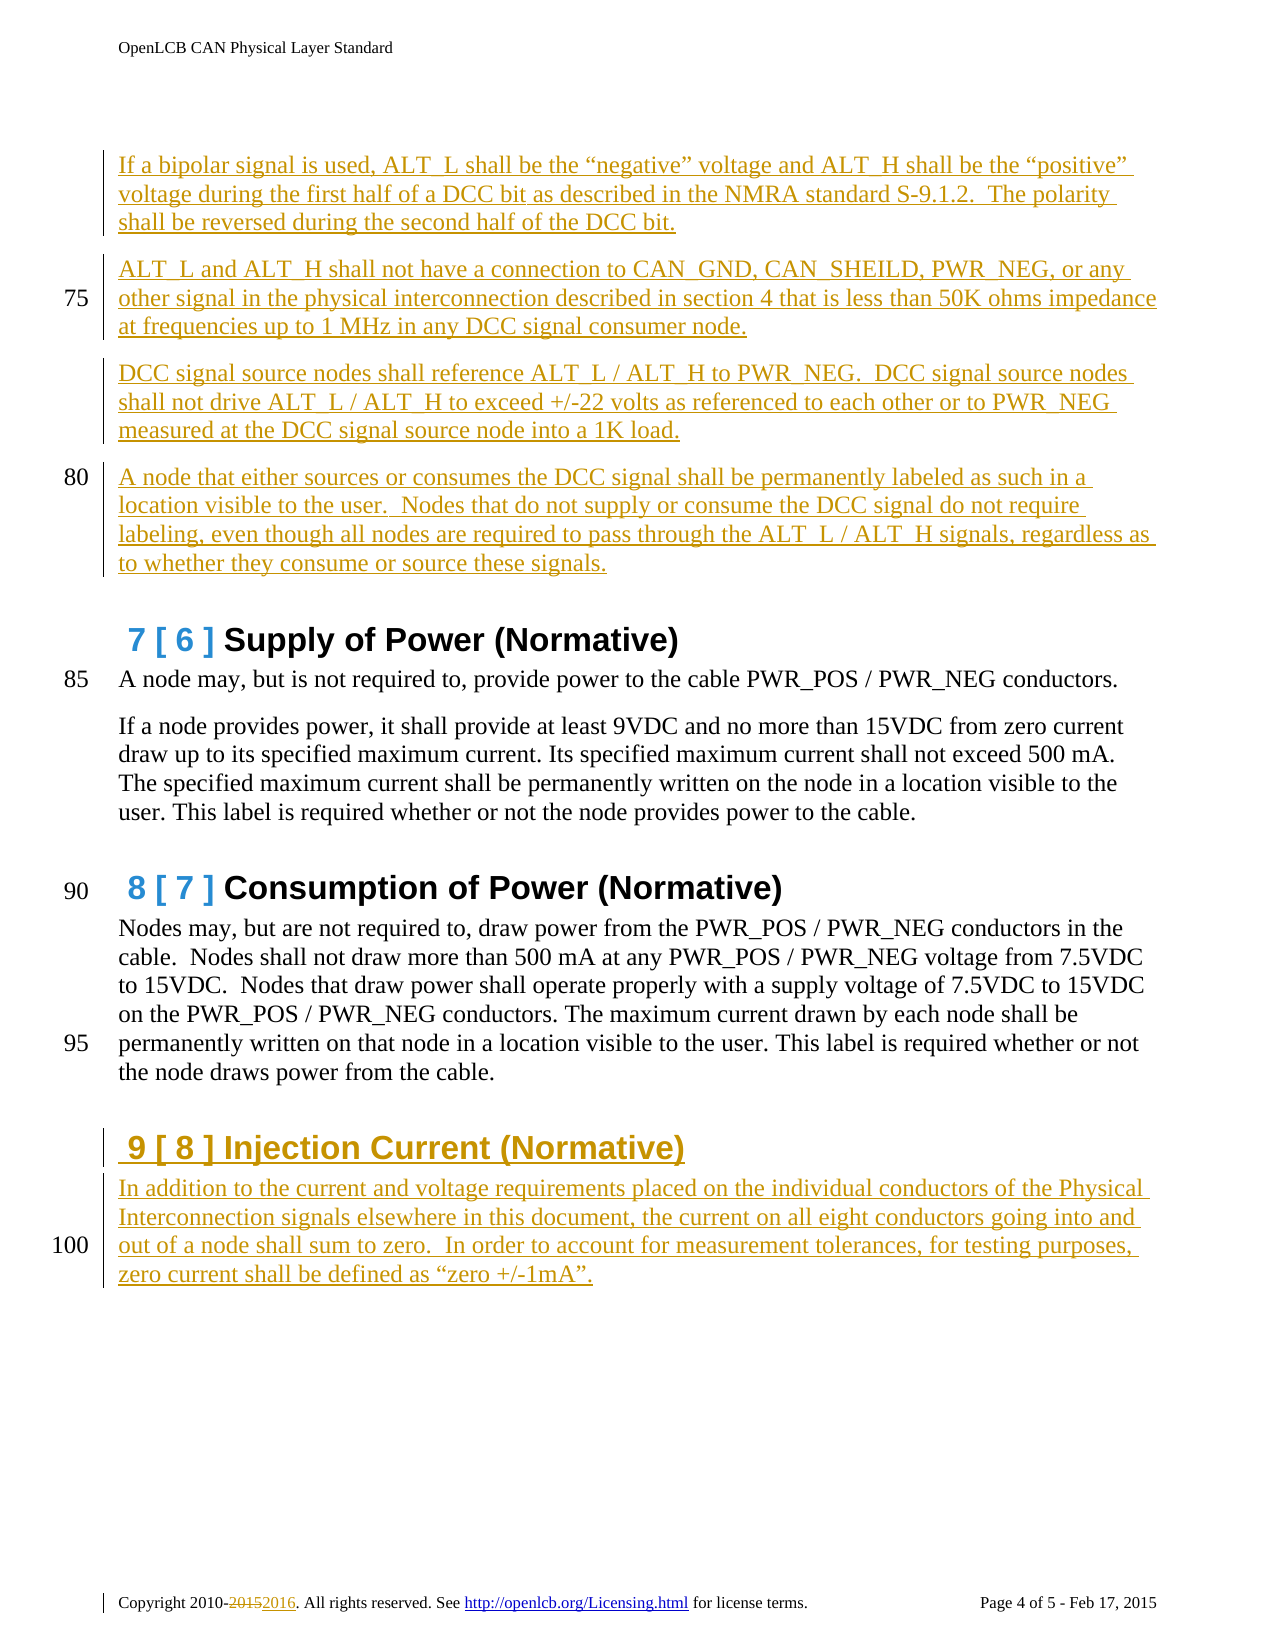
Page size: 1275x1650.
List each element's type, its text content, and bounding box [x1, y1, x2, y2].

text at frequencies up to 1 MHz in any DCC signal consumer node. [118, 309, 1157, 340]
text ALT_L and ALT_H shall not have a connection to CAN_GND, CAN_SHEILD, PWR_NEG, or any other signal in the physical interconnection described in section 4 that is less than 50K ohms impedance [118, 254, 1157, 308]
subtitle Injection Current (Normative) [118, 1128, 1157, 1167]
text Nodes may, but are not required to, draw power from the PWR_POS / PWR_NEG conductors in the cable. Nodes shall not draw more than 500 mA at any PWR_POS / PWR_NEG voltage from 7.5VDC to 15VDC. Nodes that draw power shall operate properly with a supply voltage of 7.5VDC to 15VDC on the PWR_POS / PWR_NEG conductors. The maximum current drawn by each node shall be permanently written on that node in a location visible to the user. This label is required whether or not the node draws power from the cable. [118, 913, 1157, 1086]
text If a bipolar signal is used, ALT_L shall be the “negative” voltage and ALT_H shall be the “positive” voltage during the first half of a DCC bit as described in the NMRA standard S-9.1.2. The polarity shall be reversed during the second half of the DCC bit. [118, 150, 1157, 236]
text In addition to the current and voltage requirements placed on the individual conductors of the Physical Interconnection signals elsewhere in this document, the current on all eight conductors going into and out of a node shall sum to zero. In order to account for measurement tolerances, for testing purposes, zero current shall be defined as “zero +/-1mA”. [118, 1173, 1157, 1288]
text A node may, but is not required to, provide power to the cable PWR_POS / PWR_NEG conductors. [118, 664, 1157, 693]
text If a node provides power, it shall provide at least 9VDC and no more than 15VDC from zero current draw up to its specified maximum current. Its specified maximum current shall not exceed 500 mA. The specified maximum current shall be permanently written on the node in a location visible to the user. This label is required whether or not the node provides power to the cable. [118, 711, 1157, 826]
subtitle Supply of Power (Normative) [118, 619, 1157, 658]
subtitle Consumption of Power (Normative) [118, 868, 1157, 907]
text A node that either sources or consumes the DCC signal shall be permanently labeled as such in a location visible to the user. Nodes that do not supply or consume the DCC signal do not require labeling, even though all nodes are required to pass through the ALT_L / ALT_H signals, regardless as to whether they consume or source these signals. [118, 462, 1157, 577]
text DCC signal source nodes shall reference ALT_L / ALT_H to PWR_NEG. DCC signal source nodes shall not drive ALT_L / ALT_H to exceed +/-22 volts as referenced to each other or to PWR_NEG measured at the DCC signal source node into a 1K load. [118, 358, 1157, 444]
